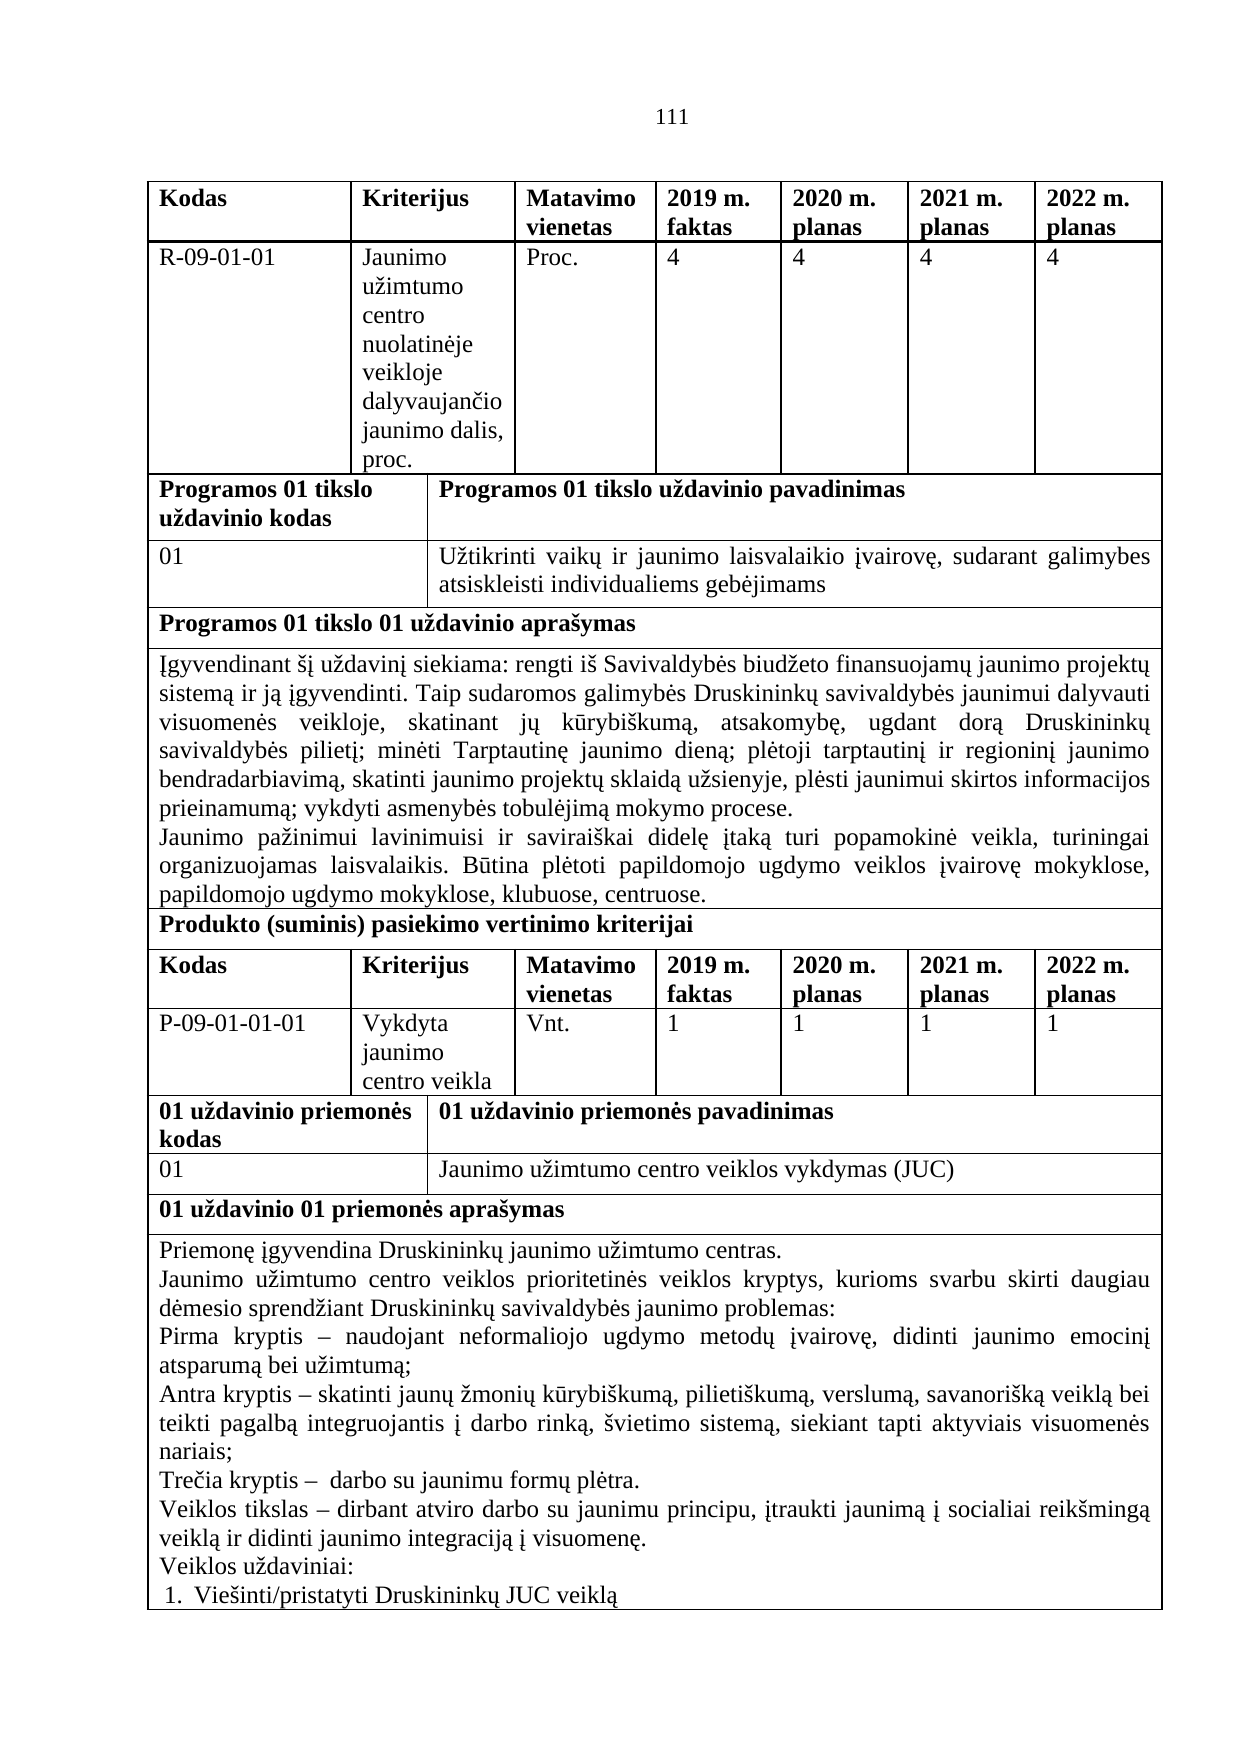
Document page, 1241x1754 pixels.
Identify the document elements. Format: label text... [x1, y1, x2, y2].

table_cell 01 uždavinio priemonės kodas [149, 1096, 427, 1153]
table_cell Produkto (suminis) pasiekimo vertinimo kriterijai [149, 909, 1161, 949]
table_cell 2020 m. planas [782, 950, 907, 1007]
table_cell 1 [782, 1009, 907, 1095]
table_cell Vnt. [516, 1009, 655, 1095]
table_cell 2019 m. faktas [657, 182, 780, 240]
table_cell Proc. [516, 243, 655, 472]
table_cell Įgyvendinant šį uždavinį siekiama: rengti iš Savivaldybės biudžeto finansuojamų jaunimo projektų sistemą ir ją įgyvendinti. Taip sudaromos galimybės Druskininkų savivaldybės jaunimui dalyvauti visuomenės veikloje, skatinant jų kūrybiškumą, atsakomybę, ugdant dorą Druskininkų savivaldybės pilietį; minėti Tarptautinę jaunimo dieną; plėtoji tarptautinį ir regioninį jaunimo bendradarbiavimą, skatinti jaunimo projektų sklaidą užsienyje, plėsti jaunimui skirtos informacijos prieinamumą; vykdyti asmenybės tobulėjimą mokymo procese. Jaunimo pažinimui lavinimuisi ir saviraiškai didelę įtaką turi popamokinė veikla, turiningai organizuojamas laisvalaikis. Būtina plėtoti papildomojo ugdymo veiklos įvairovę mokyklose, papildomojo ugdymo mokyklose, klubuose, centruose. [149, 649, 1161, 908]
table_cell Programos 01 tikslo uždavinio kodas [149, 475, 427, 540]
table_cell 2020 m. planas [782, 182, 907, 240]
table_cell 01 uždavinio 01 priemonės aprašymas [149, 1195, 1161, 1234]
table_cell 4 [657, 243, 780, 472]
table_cell 4 [782, 243, 907, 472]
table_cell Matavimovienetas [516, 950, 655, 1007]
table_cell Matavimovienetas [516, 182, 655, 240]
table_cell 4 [1036, 243, 1161, 472]
table_cell R-09-01-01 [149, 243, 350, 472]
table_cell 2022 m. planas [1036, 950, 1161, 1007]
table_cell Kodas [149, 950, 350, 1007]
table_cell 2021 m. planas [909, 182, 1034, 240]
table_cell Užtikrinti vaikų ir jaunimo laisvalaikio įvairovę, sudarant galimybes atsiskleisti individualiems gebėjimams [428, 541, 1161, 607]
table_cell Jaunimo užimtumo centro nuolatinėje veikloje dalyvaujančio jaunimo dalis, proc. [352, 243, 514, 472]
table_cell 4 [909, 243, 1034, 472]
table_cell 2021 m. planas [909, 950, 1034, 1007]
table_cell Jaunimo užimtumo centro veiklos vykdymas (JUC) [428, 1154, 1161, 1193]
table_cell P-09-01-01-01 [149, 1009, 350, 1095]
table_cell Programos 01 tikslo 01 uždavinio aprašymas [149, 608, 1161, 648]
table_cell Kriterijus [352, 950, 514, 1007]
table_cell 1 [657, 1009, 780, 1095]
table_cell Vykdyta jaunimo centro veikla [352, 1009, 514, 1095]
table_cell Kodas [149, 182, 350, 240]
table_cell 2019 m. faktas [657, 950, 780, 1007]
table_cell 1 [1036, 1009, 1161, 1095]
table_cell 01 uždavinio priemonės pavadinimas [428, 1096, 1161, 1153]
table_cell Priemonę įgyvendina Druskininkų jaunimo užimtumo centras. Jaunimo užimtumo centro veiklos prioritetinės veiklos kryptys, kurioms svarbu skirti daugiau dėmesio sprendžiant Druskininkų savivaldybės jaunimo problemas: Pirma kryptis – naudojant neformaliojo ugdymo metodų įvairovę, didinti jaunimo emocinį atsparumą bei užimtumą; Antra kryptis – skatinti jaunų žmonių kūrybiškumą, pilietiškumą, verslumą, savanorišką veiklą bei teikti pagalbą integruojantis į darbo rinką, švietimo sistemą, siekiant tapti aktyviais visuomenės nariais; Trečia kryptis – darbo su jaunimu formų plėtra. Veiklos tikslas – dirbant atviro darbo su jaunimu principu, įtraukti jaunimą į socialiai reikšmingą veiklą ir didinti jaunimo integraciją į visuomenę. Veiklos uždaviniai: 1. Viešinti/pristatyti Druskininkų JUC veiklą [149, 1235, 1161, 1609]
table_cell 01 [149, 1154, 427, 1193]
table_cell 2022 m. planas [1036, 182, 1161, 240]
table_cell 1 [909, 1009, 1034, 1095]
table_cell Programos 01 tikslo uždavinio pavadinimas [428, 475, 1161, 540]
table_cell Kriterijus [352, 182, 514, 240]
table_cell 01 [149, 541, 427, 607]
